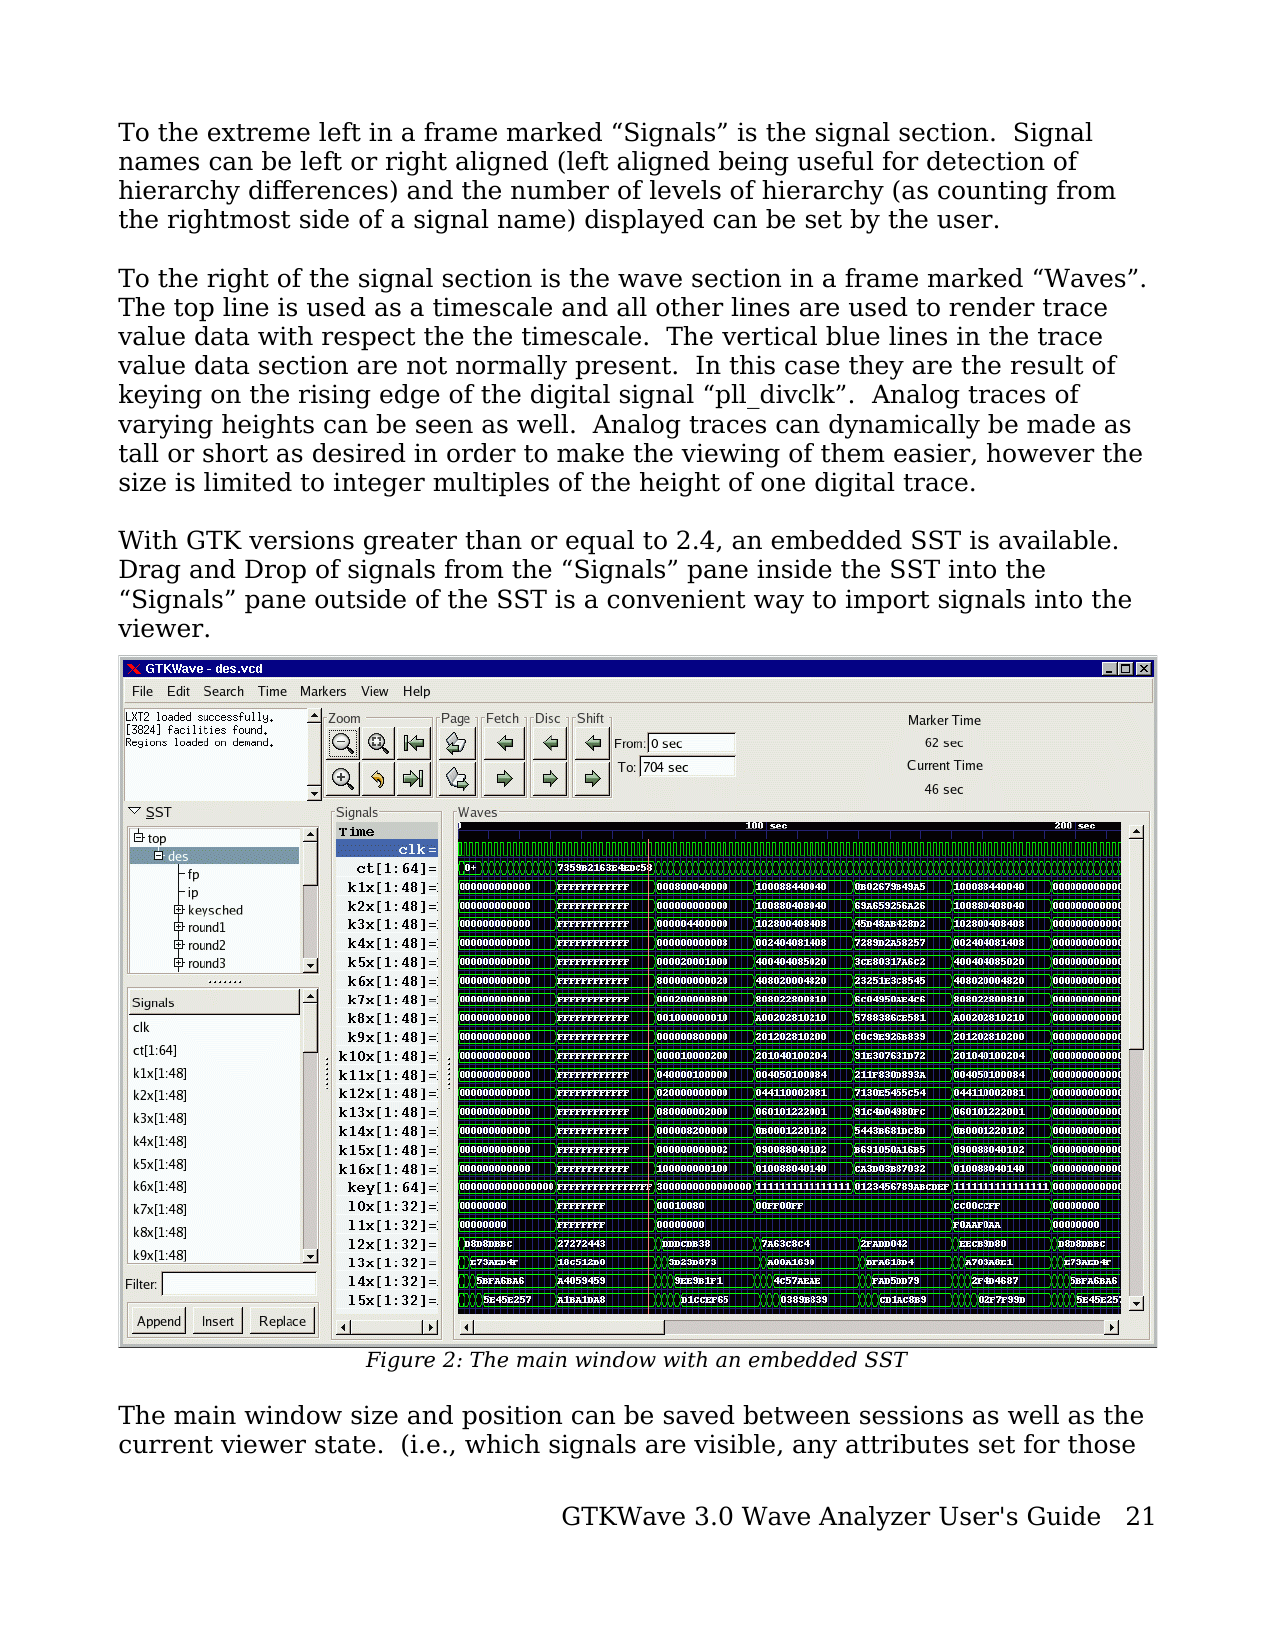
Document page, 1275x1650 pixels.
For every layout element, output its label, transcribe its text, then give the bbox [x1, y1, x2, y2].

picture [118, 655, 1158, 1348]
text To the right of the signal section is the wave section in a frame marked “Waves”. The top line is used as a timescale and all other lines are used to render trace value data with respect the the timescale. The vertical blue lines in the trace value data section are not normally present. In this case they are the result of keying on the rising edge of the digital signal “pll_divclk”. Analog traces of varying heights can be seen as well. Analog traces can dynamically be made as tall or short as desired in order to make the viewing of them easier, however the size is limited to integer multiples of the height of one digital trace. [118, 264, 1157, 497]
text Figure 2: The main window with an embedded SST [118, 1348, 1157, 1372]
text With GTK versions greater than or equal to 2.4, an embedded SST is available. Drag and Drop of signals from the “Signals” pane inside the SST into the “Signals” pane outside of the SST is a convenient way to import signals into the viewer. [118, 526, 1157, 643]
text The main window size and position can be saved between sessions as well as the current viewer state. (i.e., which signals are visible, any attributes set for those [118, 1401, 1157, 1459]
text To the extreme left in a frame marked “Signals” is the signal section. Signal names can be left or right aligned (left aligned being useful for detection of hierarchy differences) and the number of levels of hierarchy (as counting from the rightmost side of a signal name) displayed can be set by the user. [118, 118, 1157, 235]
